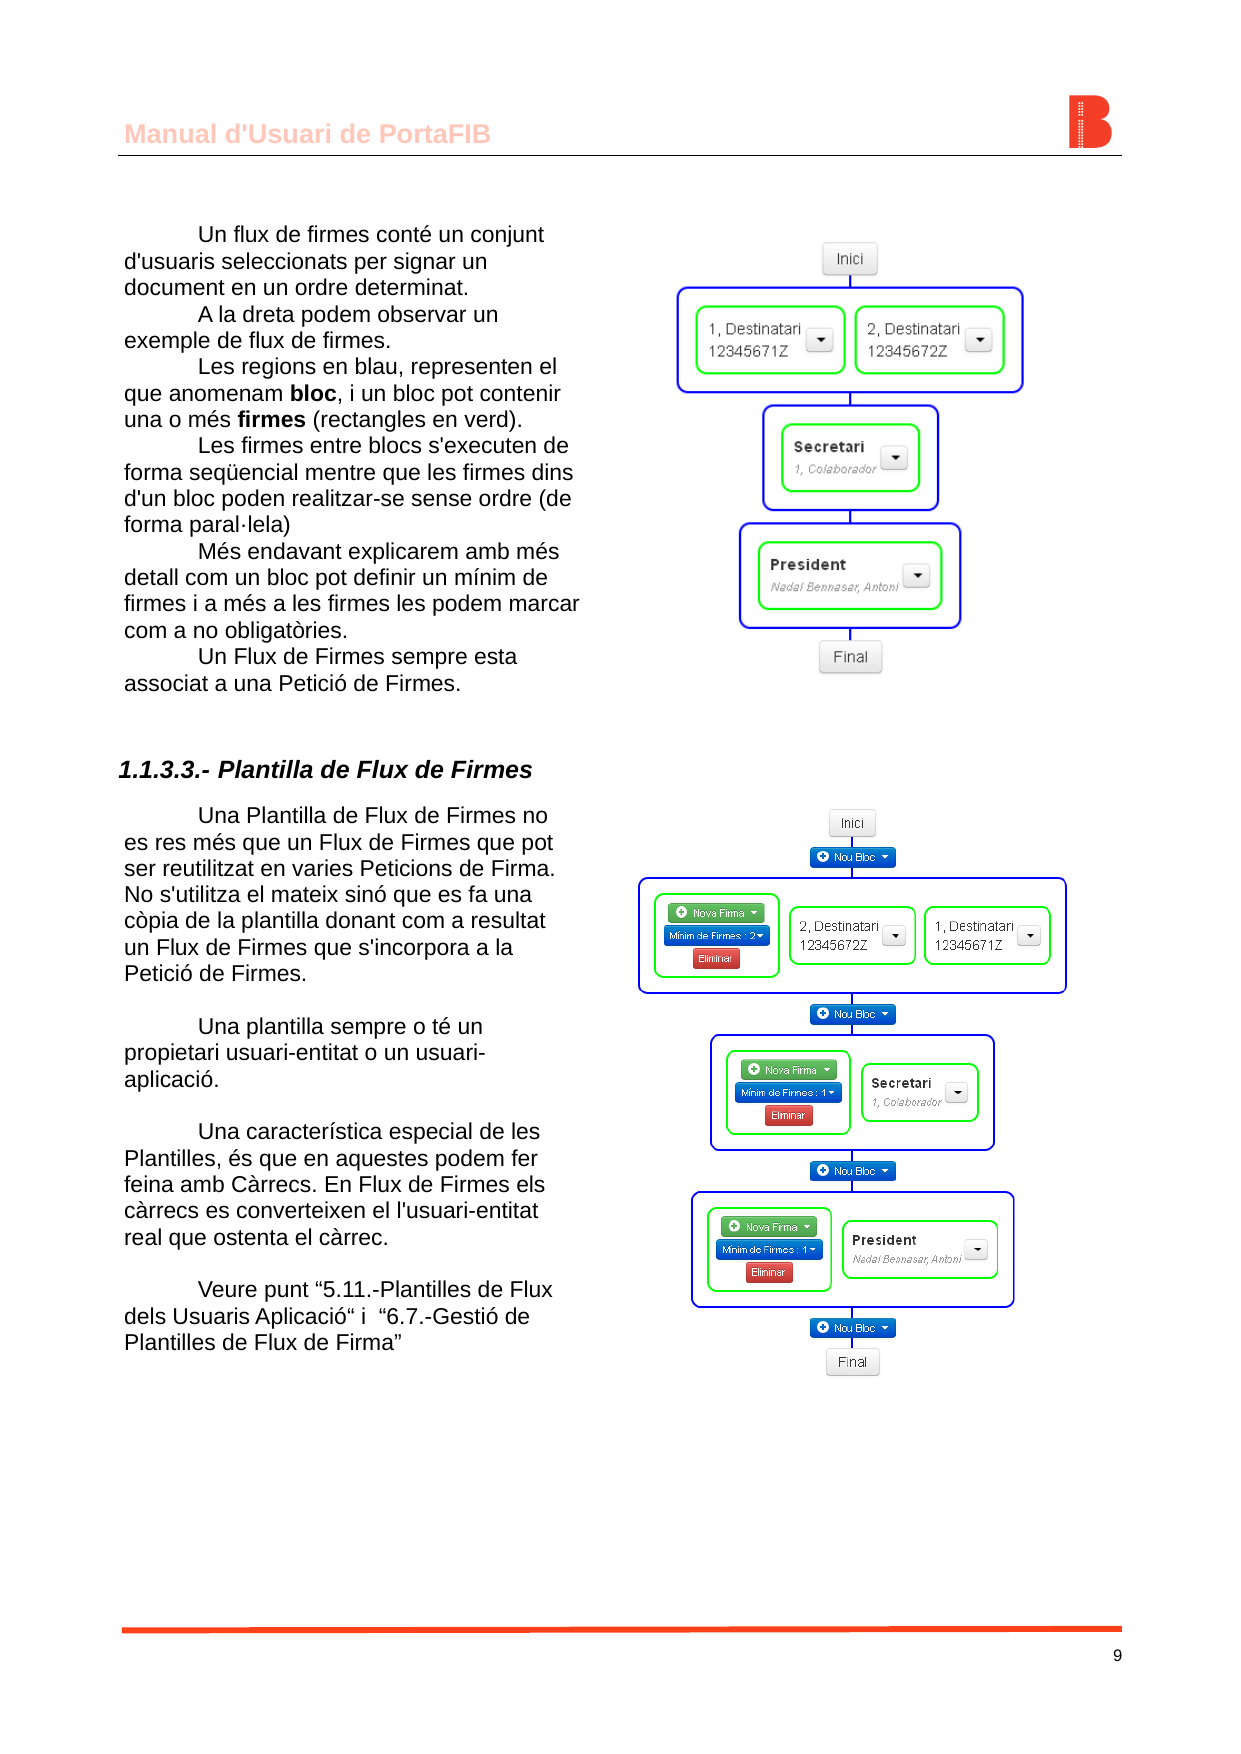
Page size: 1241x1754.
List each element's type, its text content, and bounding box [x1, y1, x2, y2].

table_header Una Plantilla de Flux de Firmes no es res més que un Flux de Firmes que pot ser reutilitzat en varies Peticions de Firma. No s'utilitza el mateix sinó que es fa una còpia de la plantilla donant com a resultat un Flux de Firmes que s'incorpora a la Petició de Firmes. Una plantilla sempre o té un propietari usuari-entitat o un usuari-aplicació. Una característica especial de les Plantilles, és que en aquestes podem fer feina amb Càrrecs. En Flux de Firmes els càrrecs es converteixen el l'usuari-entitat real que ostenta el càrrec. Veure punt “5.11.-Plantilles de Flux dels Usuaris Aplicació“ i “6.7.-Gestió de Plantilles de Flux de Firma” [118, 796, 572, 1392]
subtitle Plantilla de Flux de Firmes [118, 755, 1122, 784]
table_header [595, 216, 1122, 704]
picture [1063, 94, 1117, 150]
picture [660, 221, 1056, 698]
picture [614, 801, 1081, 1387]
table_header Un flux de firmes conté un conjunt d'usuaris seleccionats per signar un document en un ordre determinat. A la dreta podem observar un exemple de flux de firmes. Les regions en blau, representen el que anomenam bloc, i un bloc pot contenir una o més firmes (rectangles en verd). Les firmes entre blocs s'executen de forma seqüencial mentre que les firmes dins d'un bloc poden realitzar-se sense ordre (de forma paral·lela) Més endavant explicarem amb més detall com un bloc pot definir un mínim de firmes i a més a les firmes les podem marcar com a no obligatòries. Un Flux de Firmes sempre esta associat a una Petició de Firmes. [118, 216, 594, 704]
table_header [573, 796, 1122, 1392]
